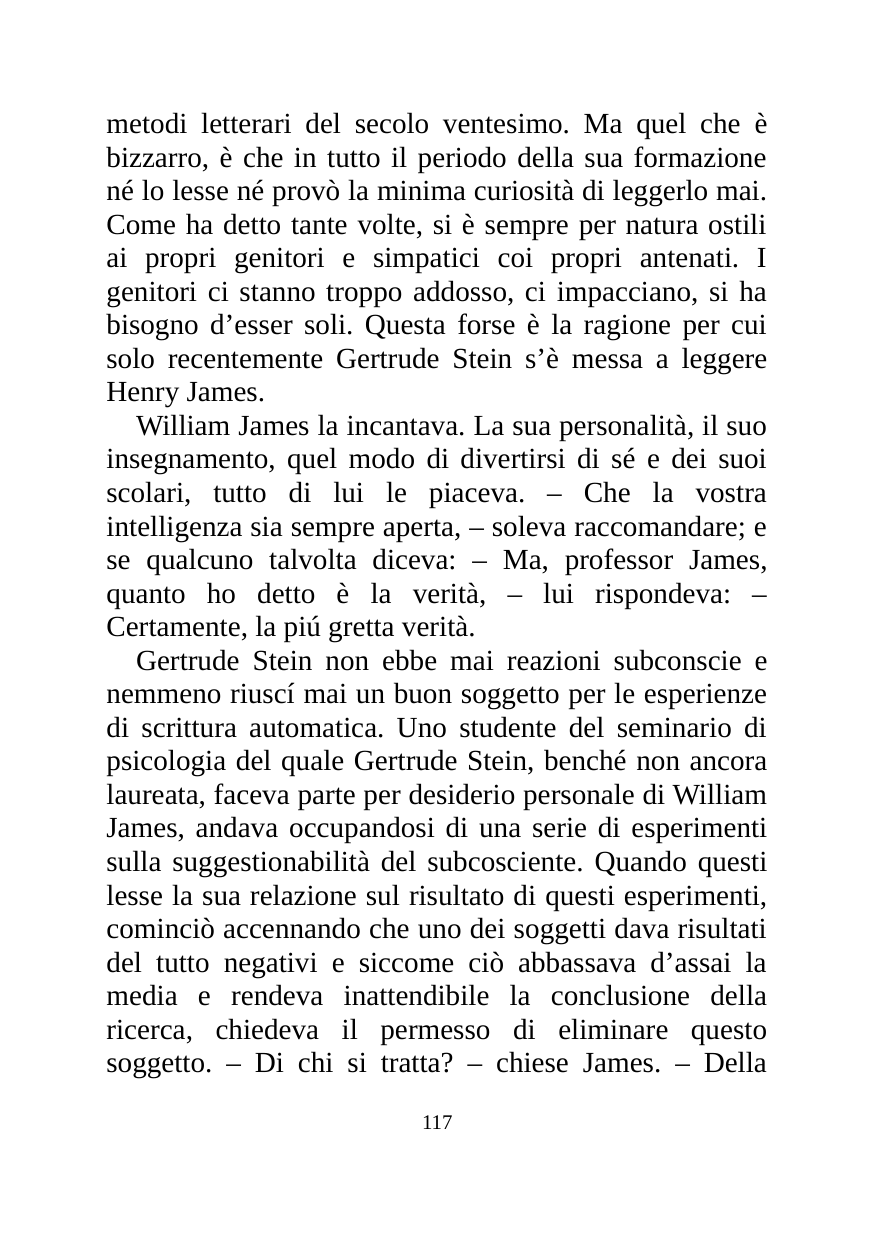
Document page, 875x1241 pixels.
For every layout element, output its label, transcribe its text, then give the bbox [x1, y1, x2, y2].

text Gertrude Stein non ebbe mai reazioni subconscie e nemmeno riuscí mai un buon soggetto per le esperienze di scrittura automatica. Uno studente del seminario di psicologia del quale Gertrude Stein, benché non ancora laureata, faceva parte per desiderio personale di William James, andava occupandosi di una serie di esperimenti sulla suggestionabilità del subcosciente. Quando questi lesse la sua relazione sul risultato di questi esperimenti, cominciò accennando che uno dei soggetti dava risultati del tutto negativi e siccome ciò abbassava d’assai la media e rendeva inattendibile la conclusione della ricerca, chiedeva il permesso di eliminare questo soggetto. – Di chi si tratta? – chiese James. – Della [106, 643, 768, 1079]
text metodi letterari del secolo ventesimo. Ma quel che è bizzarro, è che in tutto il periodo della sua formazione né lo lesse né provò la minima curiosità di leggerlo mai. Come ha detto tante volte, si è sempre per natura ostili ai propri genitori e simpatici coi propri antenati. I genitori ci stanno troppo addosso, ci impacciano, si ha bisogno d’esser soli. Questa forse è la ragione per cui solo recentemente Gertrude Stein s’è messa a leggere Henry James. [106, 106, 768, 408]
text William James la incantava. La sua personalità, il suo insegnamento, quel modo di divertirsi di sé e dei suoi scolari, tutto di lui le piaceva. – Che la vostra intelligenza sia sempre aperta, – soleva raccomandare; e se qualcuno talvolta diceva: – Ma, professor James, quanto ho detto è la verità, – lui rispondeva: – Certamente, la piú gretta verità. [106, 408, 768, 643]
